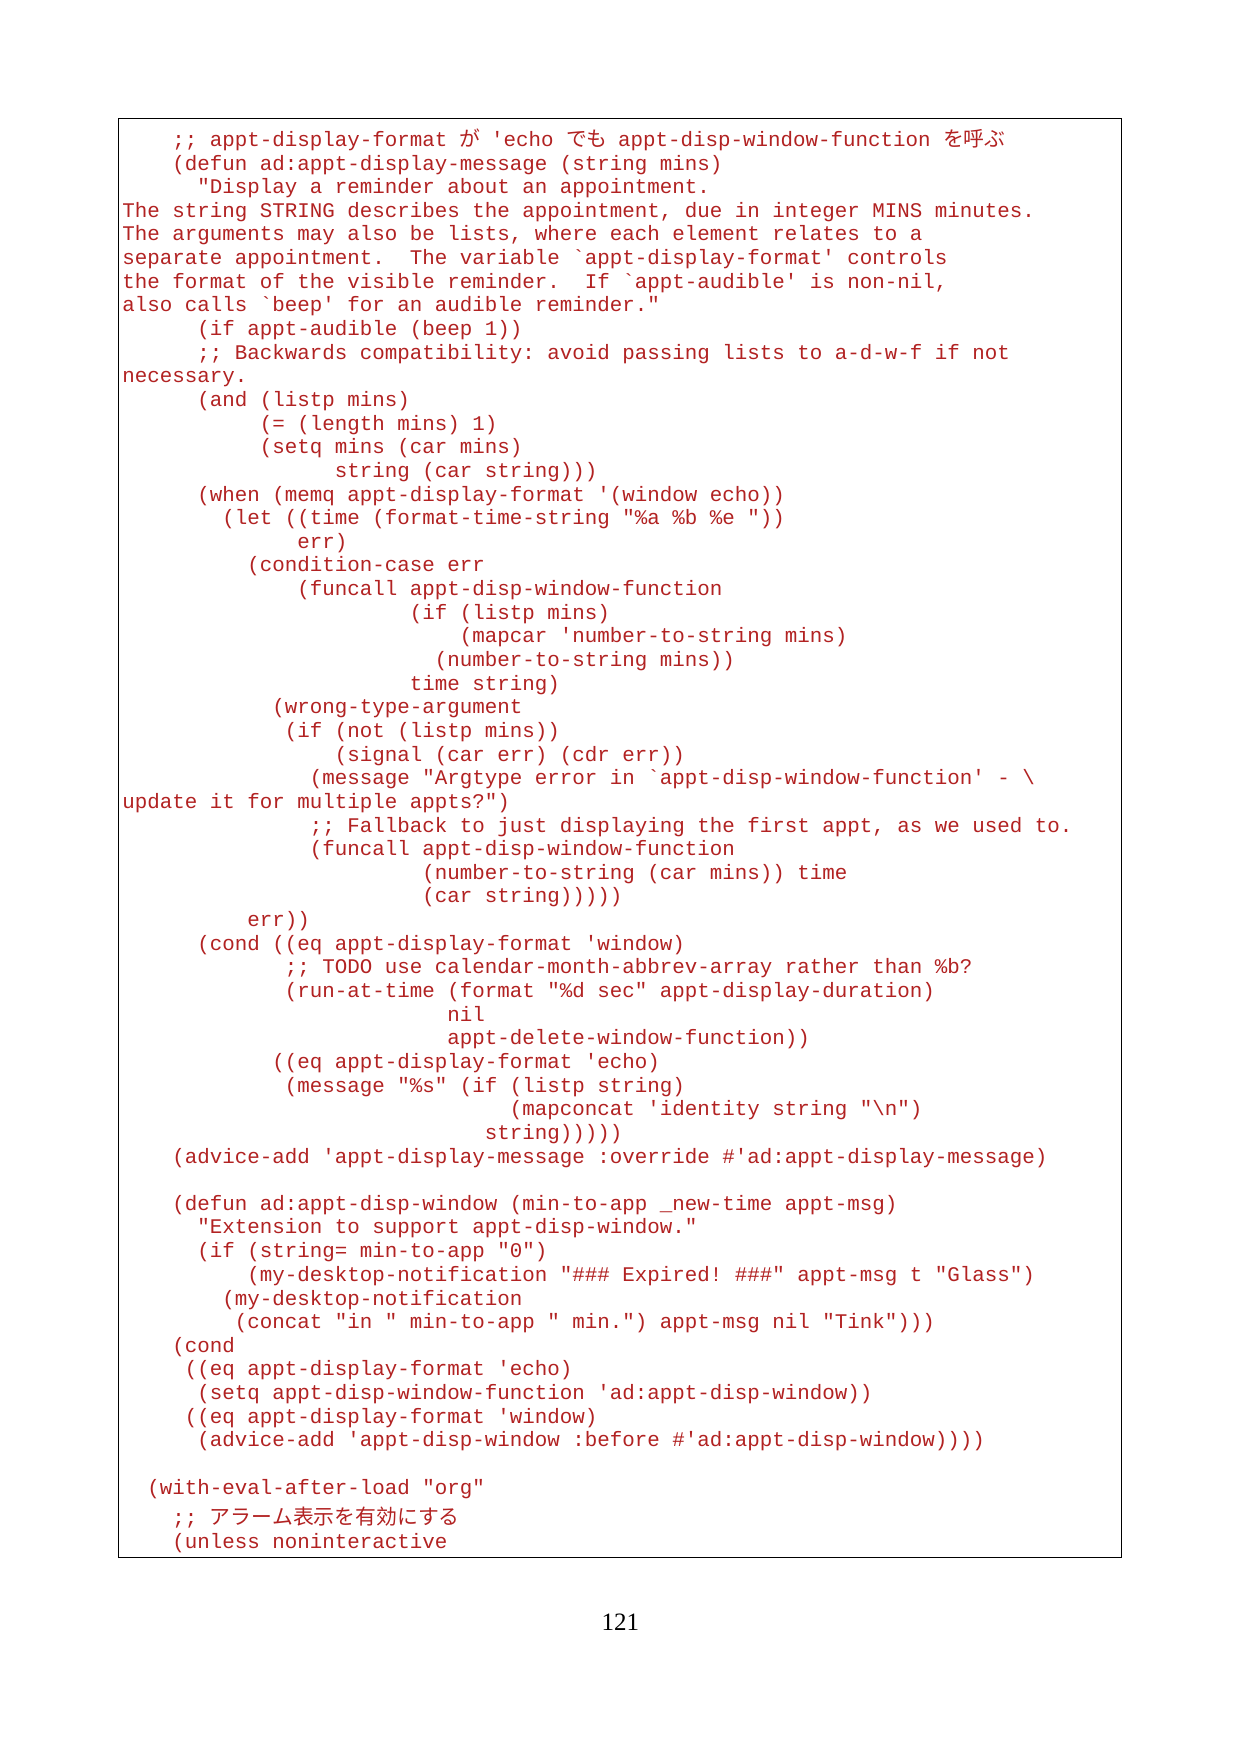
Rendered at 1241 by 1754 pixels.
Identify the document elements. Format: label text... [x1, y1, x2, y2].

text (cond [119, 1331, 1121, 1354]
text (if (string= min-to-app "0") [119, 1236, 1121, 1260]
text (my-desktop-notification "### Expired! ###" appt-msg t "Glass") [119, 1260, 1121, 1283]
text (car string))))) [119, 882, 1121, 905]
text (condition-case err [119, 551, 1121, 574]
text (message "Argtype error in `appt-disp-window-function' - \ [119, 763, 1121, 787]
text (concat "in " min-to-app " min.") appt-msg nil "Tink"))) [119, 1307, 1121, 1331]
text (signal (car err) (cdr err)) [119, 740, 1121, 763]
text err)) [119, 905, 1121, 929]
text (message "%s" (if (listp string) [119, 1071, 1121, 1094]
text "Extension to support appt-disp-window." [119, 1213, 1121, 1236]
text (setq mins (car mins) [119, 432, 1121, 456]
text (when (memq appt-display-format '(window echo)) [119, 479, 1121, 503]
text ;; appt-display-format が 'echo でも appt-disp-window-function を呼ぶ [119, 119, 1121, 148]
text update it for multiple appts?") [119, 787, 1121, 811]
text the format of the visible reminder. If `appt-audible' is non-nil, [119, 267, 1121, 290]
text (mapconcat 'identity string "\n") [119, 1094, 1121, 1118]
text (wrong-type-argument [119, 692, 1121, 716]
text separate appointment. The variable `appt-display-format' controls [119, 243, 1121, 267]
text (mapcar 'number-to-string mins) [119, 621, 1121, 645]
text (= (length mins) 1) [119, 409, 1121, 432]
text The arguments may also be lists, where each element relates to a [119, 219, 1121, 243]
text (funcall appt-disp-window-function [119, 574, 1121, 598]
text (advice-add 'appt-disp-window :before #'ad:appt-disp-window)))) [119, 1425, 1121, 1449]
text (setq appt-disp-window-function 'ad:appt-disp-window)) [119, 1378, 1121, 1402]
text (let ((time (format-time-string "%a %b %e ")) [119, 503, 1121, 527]
text (funcall appt-disp-window-function [119, 834, 1121, 858]
text (if appt-audible (beep 1)) [119, 314, 1121, 338]
text string (car string))) [119, 456, 1121, 479]
text time string) [119, 669, 1121, 692]
text ;; Fallback to just displaying the first appt, as we used to. [119, 811, 1121, 834]
text (cond ((eq appt-display-format 'window) [119, 929, 1121, 952]
text (and (listp mins) [119, 385, 1121, 409]
text string))))) [119, 1118, 1121, 1142]
text The string STRING describes the appointment, due in integer MINS minutes. [119, 196, 1121, 219]
text (run-at-time (format "%d sec" appt-display-duration) [119, 976, 1121, 1000]
text err) [119, 527, 1121, 551]
text ;; TODO use calendar-month-abbrev-array rather than %b? [119, 952, 1121, 976]
text appt-delete-window-function)) [119, 1023, 1121, 1047]
text nil [119, 1000, 1121, 1023]
text (number-to-string mins)) [119, 645, 1121, 669]
text (with-eval-after-load "org" [119, 1473, 1121, 1496]
text (if (not (listp mins)) [119, 716, 1121, 740]
text (my-desktop-notification [119, 1283, 1121, 1307]
text also calls `beep' for an audible reminder." [119, 290, 1121, 314]
text ;; アラーム表示を有効にする [119, 1496, 1121, 1527]
text ((eq appt-display-format 'window) [119, 1402, 1121, 1425]
text (if (listp mins) [119, 598, 1121, 621]
text (defun ad:appt-display-message (string mins) [119, 148, 1121, 172]
text (advice-add 'appt-display-message :override #'ad:appt-display-message) [119, 1142, 1121, 1165]
text (defun ad:appt-disp-window (min-to-app _new-time appt-msg) [119, 1189, 1121, 1213]
text ((eq appt-display-format 'echo) [119, 1047, 1121, 1071]
text (unless noninteractive [119, 1527, 1121, 1557]
text ((eq appt-display-format 'echo) [119, 1354, 1121, 1378]
text ;; Backwards compatibility: avoid passing lists to a-d-w-f if not necessary. [119, 338, 1121, 385]
text (number-to-string (car mins)) time [119, 858, 1121, 882]
text "Display a reminder about an appointment. [119, 172, 1121, 196]
